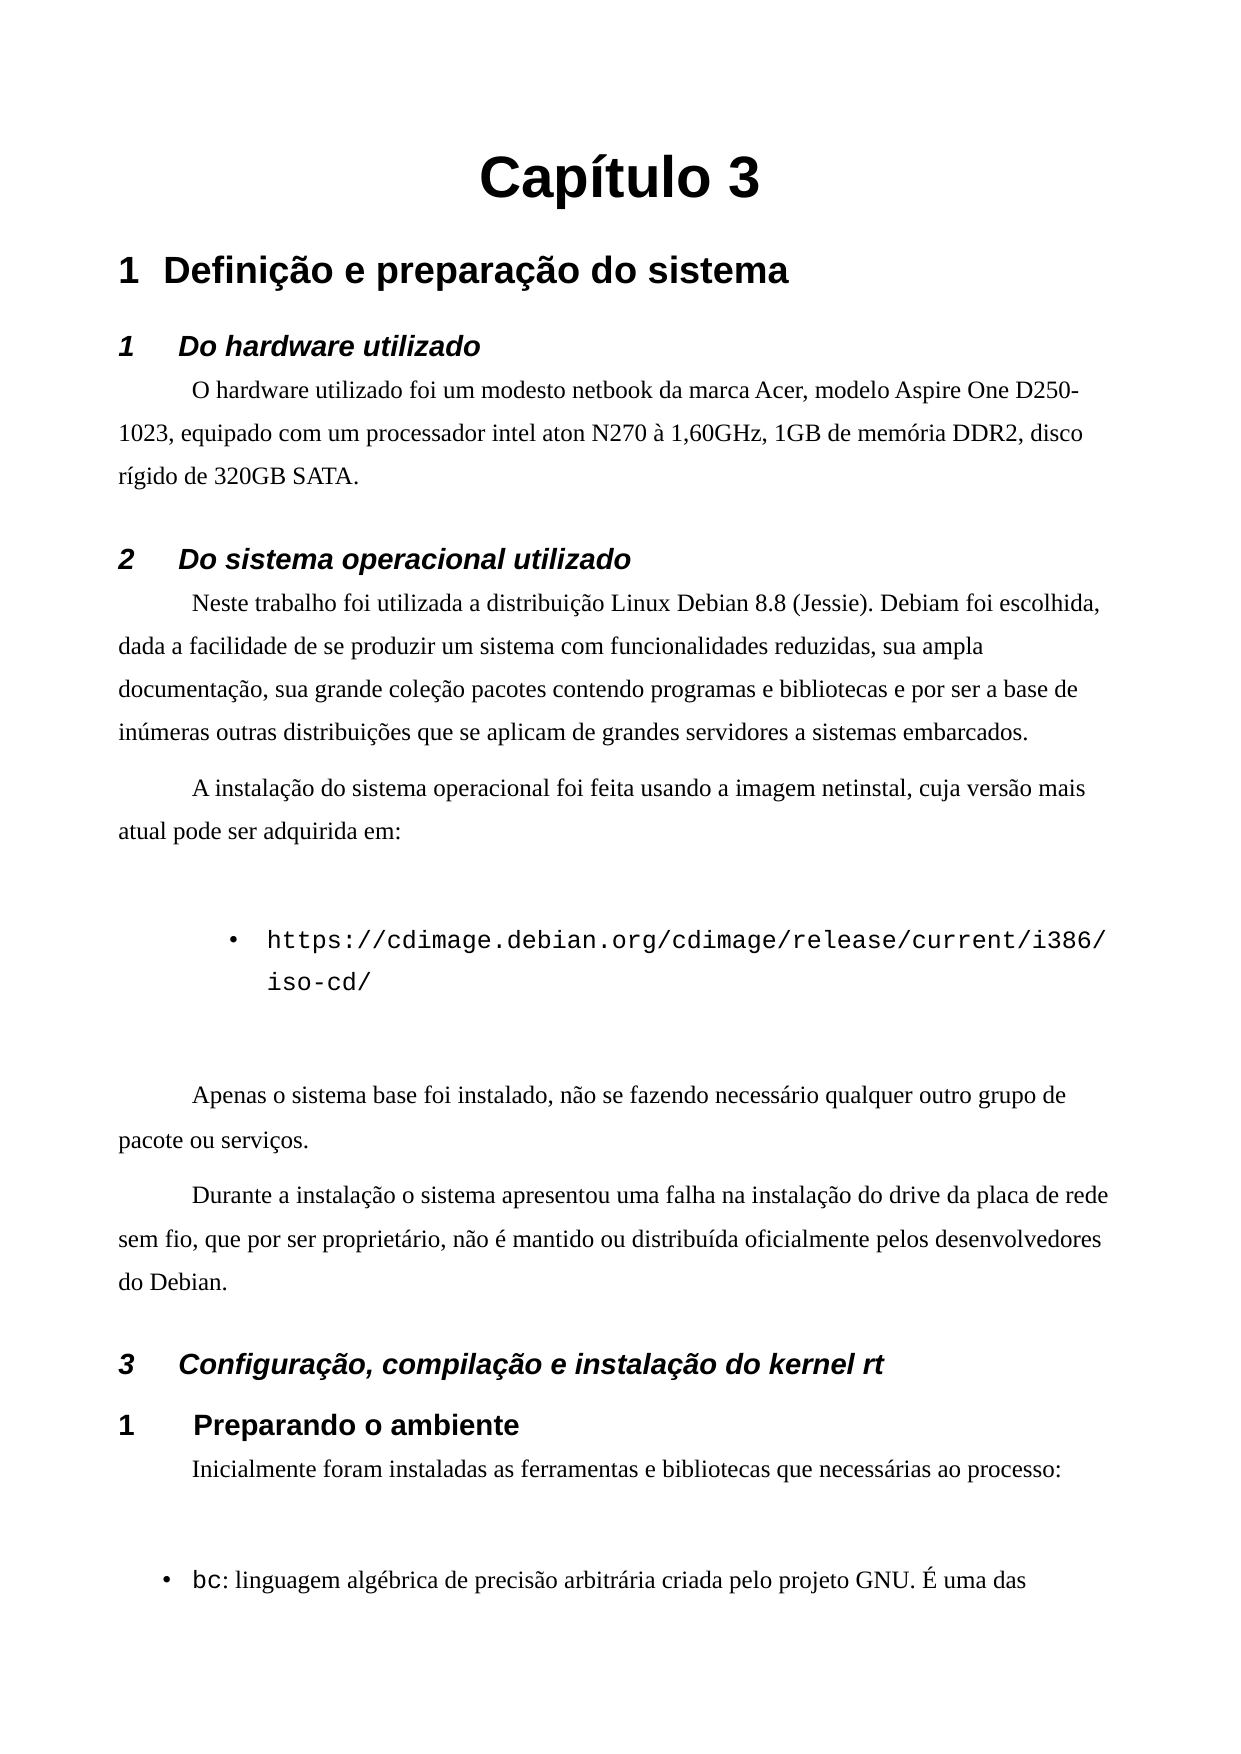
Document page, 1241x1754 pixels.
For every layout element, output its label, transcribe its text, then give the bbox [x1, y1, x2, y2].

subtitle Do sistema operacional utilizado [118, 542, 1122, 575]
text Apenas o sistema base foi instalado, não se fazendo necessário qualquer outro grupo de pacote ou serviços. [118, 1080, 1122, 1154]
text A instalação do sistema operacional foi feita usando a imagem netinstal, cuja versão mais atual pode ser adquirida em: [118, 773, 1122, 845]
subtitle Preparando o ambiente [118, 1408, 1122, 1442]
text O hardware utilizado foi um modesto netbook da marca Acer, modelo Aspire One D250-1023, equipado com um processador intel aton N270 à 1,60GHz, 1GB de memória DDR2, disco rígido de 320GB SATA. [118, 375, 1122, 490]
subtitle Do hardware utilizado [118, 329, 1122, 362]
text Neste trabalho foi utilizada a distribuição Linux Debian 8.8 (Jessie). Debiam foi escolhida, dada a facilidade de se produzir um sistema com funcionalidades reduzidas, sua ampla documentação, sua grande coleção pacotes contendo programas e bibliotecas e por ser a base de inúmeras outras distribuições que se aplicam de grandes servidores a sistemas embarcados. [118, 588, 1122, 746]
text Inicialmente foram instaladas as ferramentas e bibliotecas que necessárias ao processo: [118, 1454, 1122, 1483]
list bc: linguagem algébrica de precisão arbitrária criada pelo projeto GNU. É uma das [162, 1566, 1122, 1596]
subtitle Configuração, compilação e instalação do kernel rt [118, 1347, 1122, 1381]
subtitle Definição e preparação do sistema [118, 248, 1122, 291]
list https://cdimage.debian.org/cdimage/release/current/i386/iso-cd/ [229, 927, 1122, 998]
text Durante a instalação o sistema apresentou uma falha na instalação do drive da placa de rede sem fio, que por ser proprietário, não é mantido ou distribuída oficialmente pelos desenvolvedores do Debian. [118, 1181, 1122, 1296]
title Capítulo 3 [118, 143, 1122, 210]
